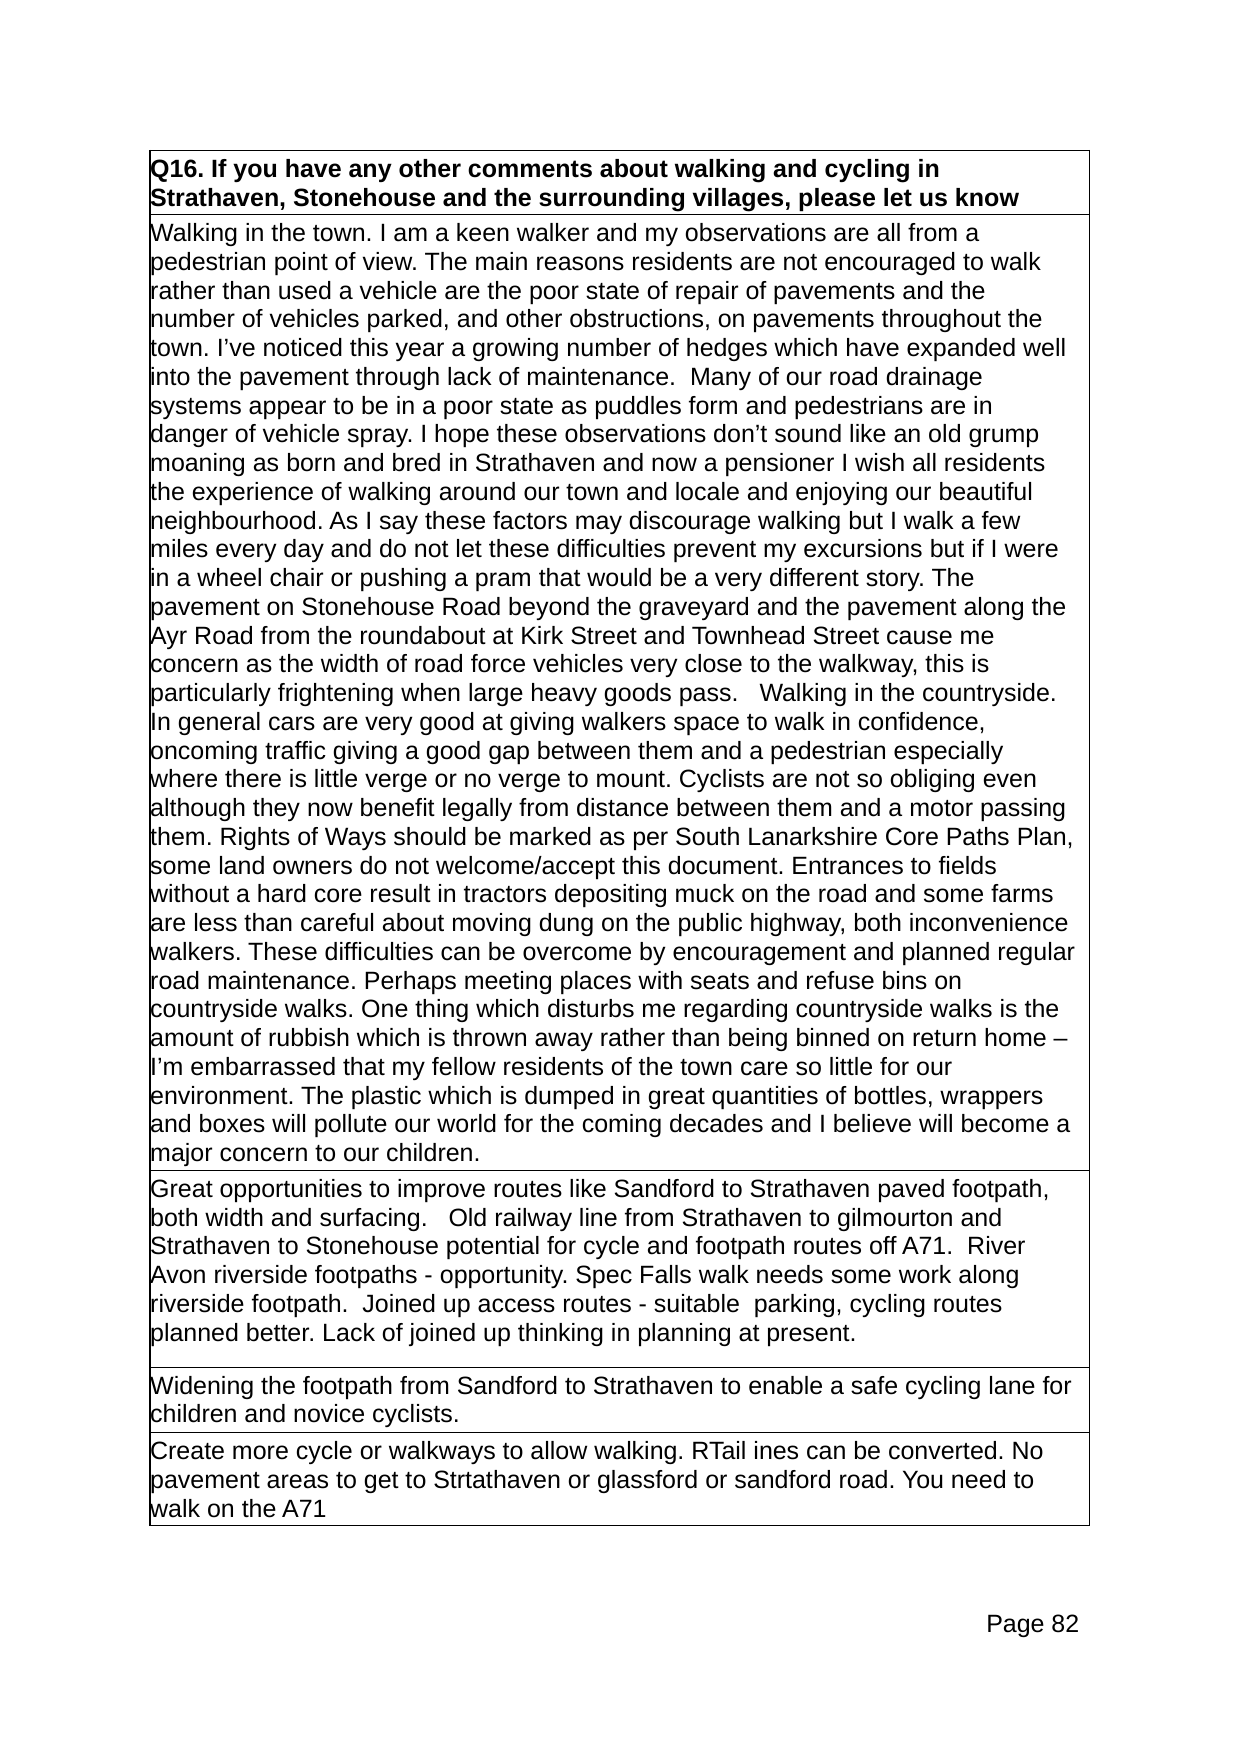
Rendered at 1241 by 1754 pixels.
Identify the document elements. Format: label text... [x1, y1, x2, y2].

table_header Q16. If you have any other comments about walking and cycling in Strathaven, Stonehouse and the surrounding villages, please let us know [151, 151, 1089, 214]
table_cell Great opportunities to improve routes like Sandford to Strathaven paved footpath, both width and surfacing. Old railway line from Strathaven to gilmourton and Strathaven to Stonehouse potential for cycle and footpath routes off A71. River Avon riverside footpaths - opportunity. Spec Falls walk needs some work along riverside footpath. Joined up access routes - suitable parking, cycling routes planned better. Lack of joined up thinking in planning at present. [151, 1171, 1089, 1367]
table_cell Create more cycle or walkways to allow walking. RTail ines can be converted. No pavement areas to get to Strtathaven or glassford or sandford road. You need to walk on the A71 [151, 1433, 1089, 1525]
table_cell Widening the footpath from Sandford to Strathaven to enable a safe cycling lane for children and novice cyclists. [151, 1368, 1089, 1432]
table_cell Walking in the town. I am a keen walker and my observations are all from a pedestrian point of view. The main reasons residents are not encouraged to walk rather than used a vehicle are the poor state of repair of pavements and the number of vehicles parked, and other obstructions, on pavements throughout the town. I’ve noticed this year a growing number of hedges which have expanded well into the pavement through lack of maintenance. Many of our road drainage systems appear to be in a poor state as puddles form and pedestrians are in danger of vehicle spray. I hope these observations don’t sound like an old grump moaning as born and bred in Strathaven and now a pensioner I wish all residents the experience of walking around our town and locale and enjoying our beautiful neighbourhood. As I say these factors may discourage walking but I walk a few miles every day and do not let these difficulties prevent my excursions but if I were in a wheel chair or pushing a pram that would be a very different story. The pavement on Stonehouse Road beyond the graveyard and the pavement along the Ayr Road from the roundabout at Kirk Street and Townhead Street cause me concern as the width of road force vehicles very close to the walkway, this is particularly frightening when large heavy goods pass. Walking in the countryside. In general cars are very good at giving walkers space to walk in confidence, oncoming traffic giving a good gap between them and a pedestrian especially where there is little verge or no verge to mount. Cyclists are not so obliging even although they now benefit legally from distance between them and a motor passing them. Rights of Ways should be marked as per South Lanarkshire Core Paths Plan, some land owners do not welcome/accept this document. Entrances to fields without a hard core result in tractors depositing muck on the road and some farms are less than careful about moving dung on the public highway, both inconvenience walkers. These difficulties can be overcome by encouragement and planned regular road maintenance. Perhaps meeting places with seats and refuse bins on countryside walks. One thing which disturbs me regarding countryside walks is the amount of rubbish which is thrown away rather than being binned on return home – I’m embarrassed that my fellow residents of the town care so little for our environment. The plastic which is dumped in great quantities of bottles, wrappers and boxes will pollute our world for the coming decades and I believe will become a major concern to our children. [151, 215, 1089, 1170]
